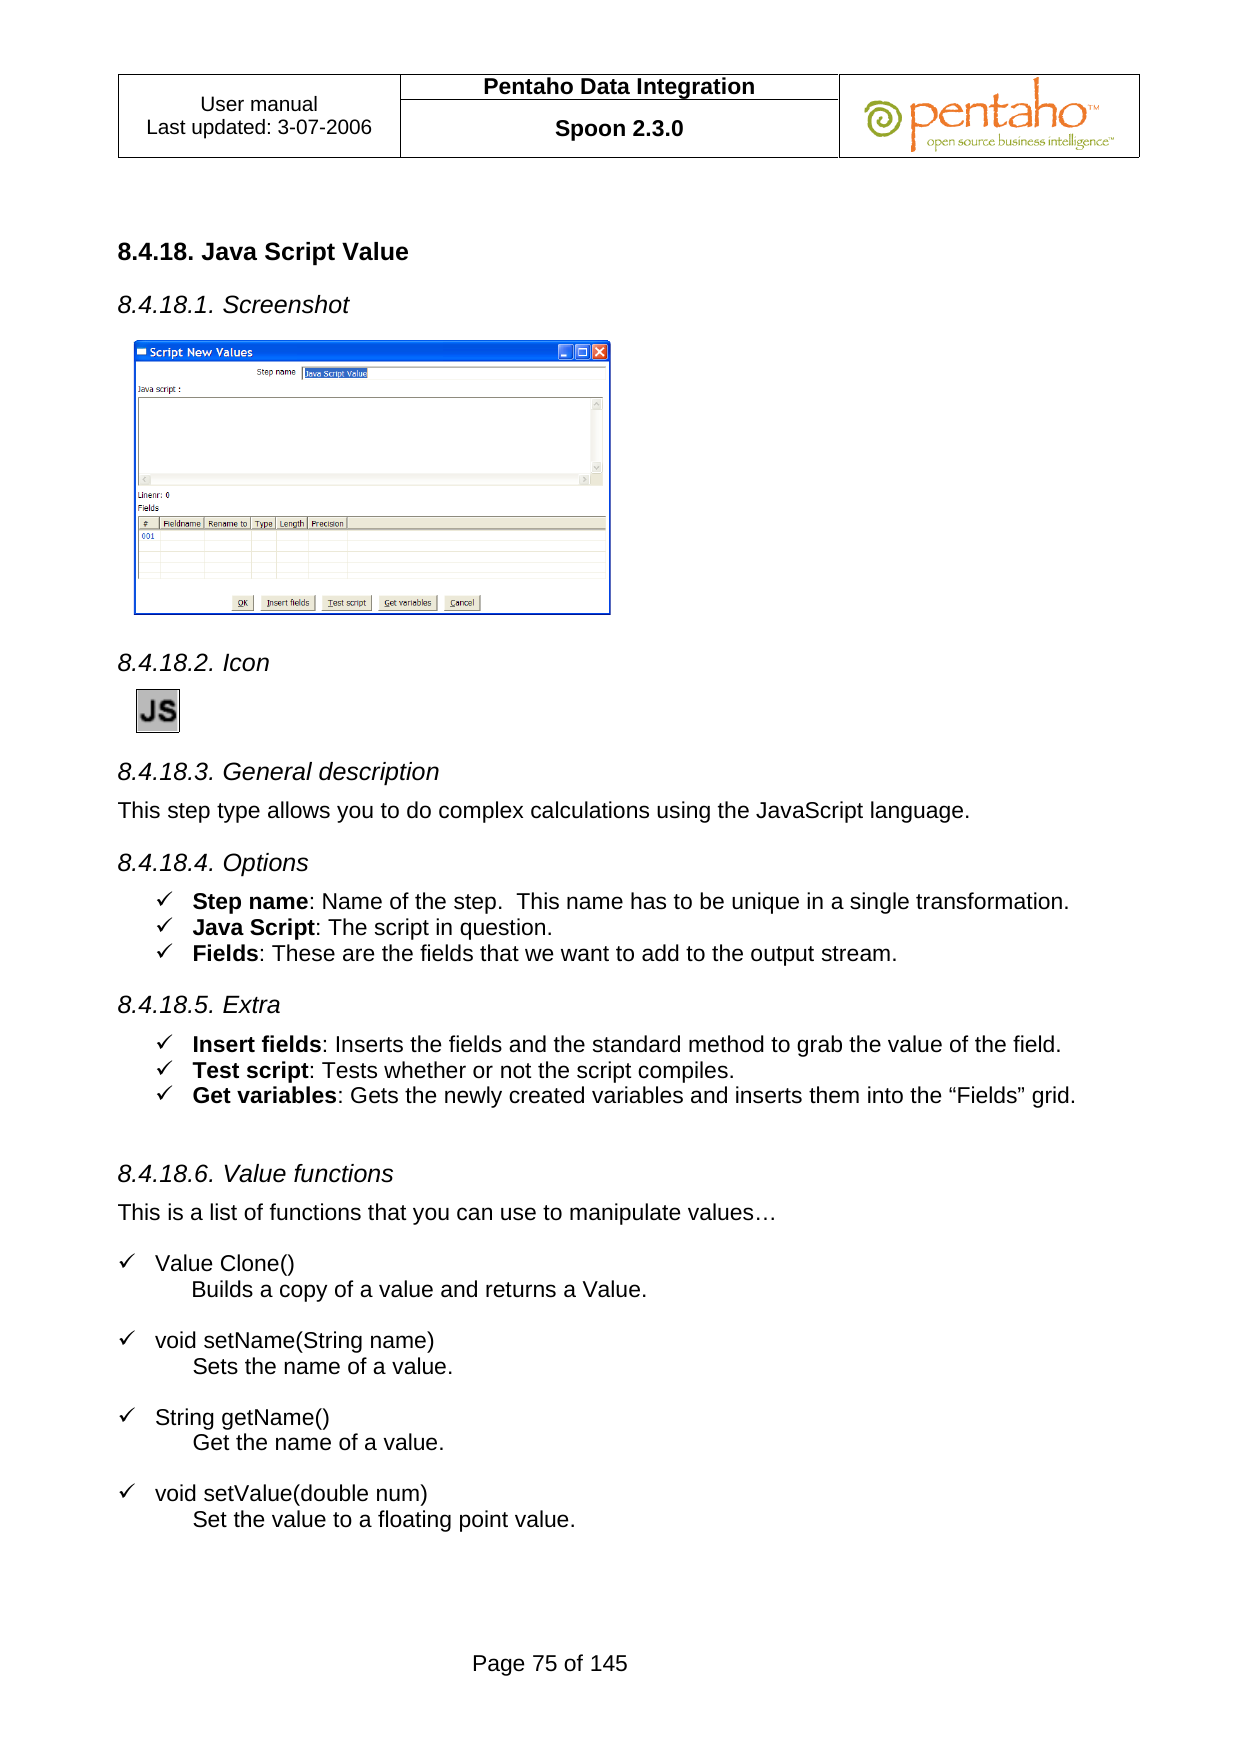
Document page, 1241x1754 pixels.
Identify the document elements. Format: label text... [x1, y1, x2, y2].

list Fields: These are the fields that we want to add to the output stream. [155, 940, 1137, 966]
text This is a list of functions that you can use to manipulate values… [117, 1200, 1137, 1225]
list void setValue(double num) [117, 1481, 1137, 1507]
list void setName(String name) [117, 1328, 1137, 1353]
list Step name: Name of the step. This name has to be unique in a single transformation. [155, 889, 1137, 914]
subtitle Icon [117, 649, 1137, 677]
list Java Script: The script in question. [155, 914, 1137, 940]
list String getName() [117, 1404, 1137, 1430]
picture [133, 340, 611, 615]
subtitle Options [117, 848, 1137, 876]
subtitle Extra [117, 991, 1137, 1019]
text Builds a copy of a value and returns a Value. [117, 1277, 1137, 1302]
subtitle Screenshot [117, 291, 1137, 319]
subtitle General description [117, 757, 1137, 785]
subtitle Value functions [117, 1159, 1137, 1187]
list Value Clone() [117, 1251, 1137, 1277]
text Set the value to a floating point value. [192, 1507, 1137, 1532]
list Test script: Tests whether or not the script compiles. [155, 1057, 1137, 1083]
text Get the name of a value. [192, 1430, 1137, 1456]
subtitle Java Script Value [117, 238, 1137, 266]
list Get variables: Gets the newly created variables and inserts them into the “Fields” grid. [155, 1083, 1137, 1109]
text Sets the name of a value. [192, 1353, 1137, 1379]
list Insert fields: Inserts the fields and the standard method to grab the value of the field. [155, 1032, 1137, 1057]
text This step type allows you to do complex calculations using the JavaScript language. [117, 798, 1137, 823]
